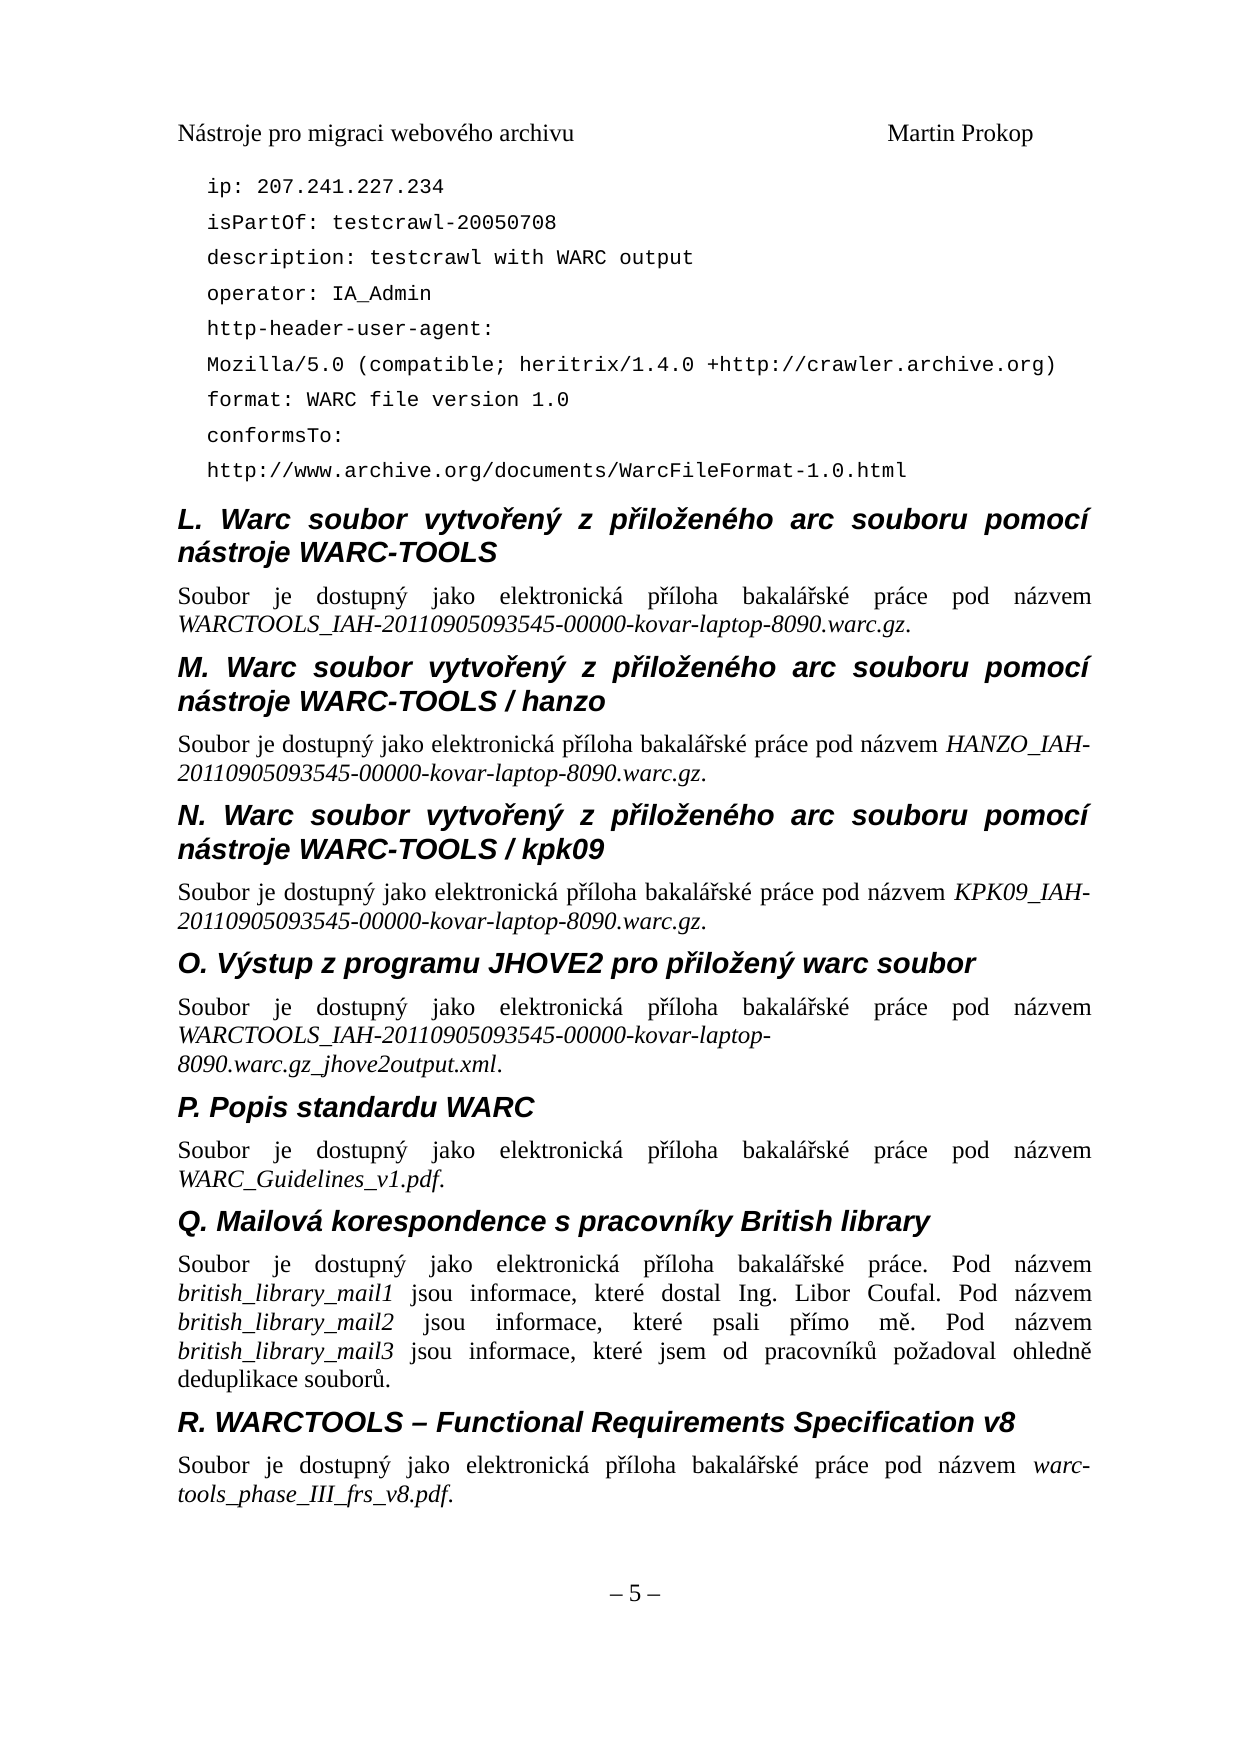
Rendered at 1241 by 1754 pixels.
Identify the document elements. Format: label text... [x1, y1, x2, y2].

text http://www.archive.org/documents/WarcFileFormat-1.0.html [207, 461, 1093, 484]
text Soubor je dostupný jako elektronická příloha bakalářské práce pod názvem WARC_Guidelines_v1.pdf. [177, 1135, 1093, 1192]
text operator: IA_Admin [207, 283, 1093, 307]
subtitle L. Warc soubor vytvořený z přiloženého arc souboru pomocí nástroje WARC-TOOLS [177, 502, 1093, 569]
text conformsTo: [207, 425, 1093, 449]
subtitle O. Výstup z programu JHOVE2 pro přiložený warc soubor [177, 946, 1093, 980]
text format: WARC file version 1.0 [207, 389, 1093, 413]
subtitle P. Popis standardu WARC [177, 1089, 1093, 1123]
text Soubor je dostupný jako elektronická příloha bakalářské práce. Pod názvem british_library_mail1 jsou informace, které dostal Ing. Libor Coufal. Pod názvem british_library_mail2 jsou informace, které psali přímo mě. Pod názvem british_library_mail3 jsou informace, které jsem od pracovníků požadoval ohledně deduplikace souborů. [177, 1249, 1093, 1393]
text http-header-user-agent: [207, 318, 1093, 342]
text Soubor je dostupný jako elektronická příloha bakalářské práce pod názvem WARCTOOLS_IAH-20110905093545-00000-kovar-laptop-8090.warc.gz_jhove2output.xml. [177, 992, 1093, 1078]
text description: testcrawl with WARC output [207, 247, 1093, 271]
text Soubor je dostupný jako elektronická příloha bakalářské práce pod názvem WARCTOOLS_IAH-20110905093545-00000-kovar-laptop-8090.warc.gz. [177, 581, 1093, 638]
subtitle N. Warc soubor vytvořený z přiloženého arc souboru pomocí nástroje WARC-TOOLS / kpk09 [177, 798, 1093, 865]
text Soubor je dostupný jako elektronická příloha bakalářské práce pod názvem KPK09_IAH-20110905093545-00000-kovar-laptop-8090.warc.gz. [177, 877, 1093, 934]
subtitle M. Warc soubor vytvořený z přiloženého arc souboru pomocí nástroje WARC-TOOLS / hanzo [177, 650, 1093, 717]
text Soubor je dostupný jako elektronická příloha bakalářské práce pod názvem HANZO_IAH-20110905093545-00000-kovar-laptop-8090.warc.gz. [177, 729, 1093, 786]
text Mozilla/5.0 (compatible; heritrix/1.4.0 +http://crawler.archive.org) [207, 354, 1093, 378]
text Soubor je dostupný jako elektronická příloha bakalářské práce pod názvem warc-tools_phase_III_frs_v8.pdf. [177, 1450, 1093, 1508]
text ip: 207.241.227.234 [207, 176, 1093, 200]
subtitle R. WARCTOOLS – Functional Requirements Specification v8 [177, 1405, 1093, 1438]
text isPartOf: testcrawl-20050708 [207, 212, 1093, 236]
subtitle Q. Mailová korespondence s pracovníky British library [177, 1204, 1093, 1238]
